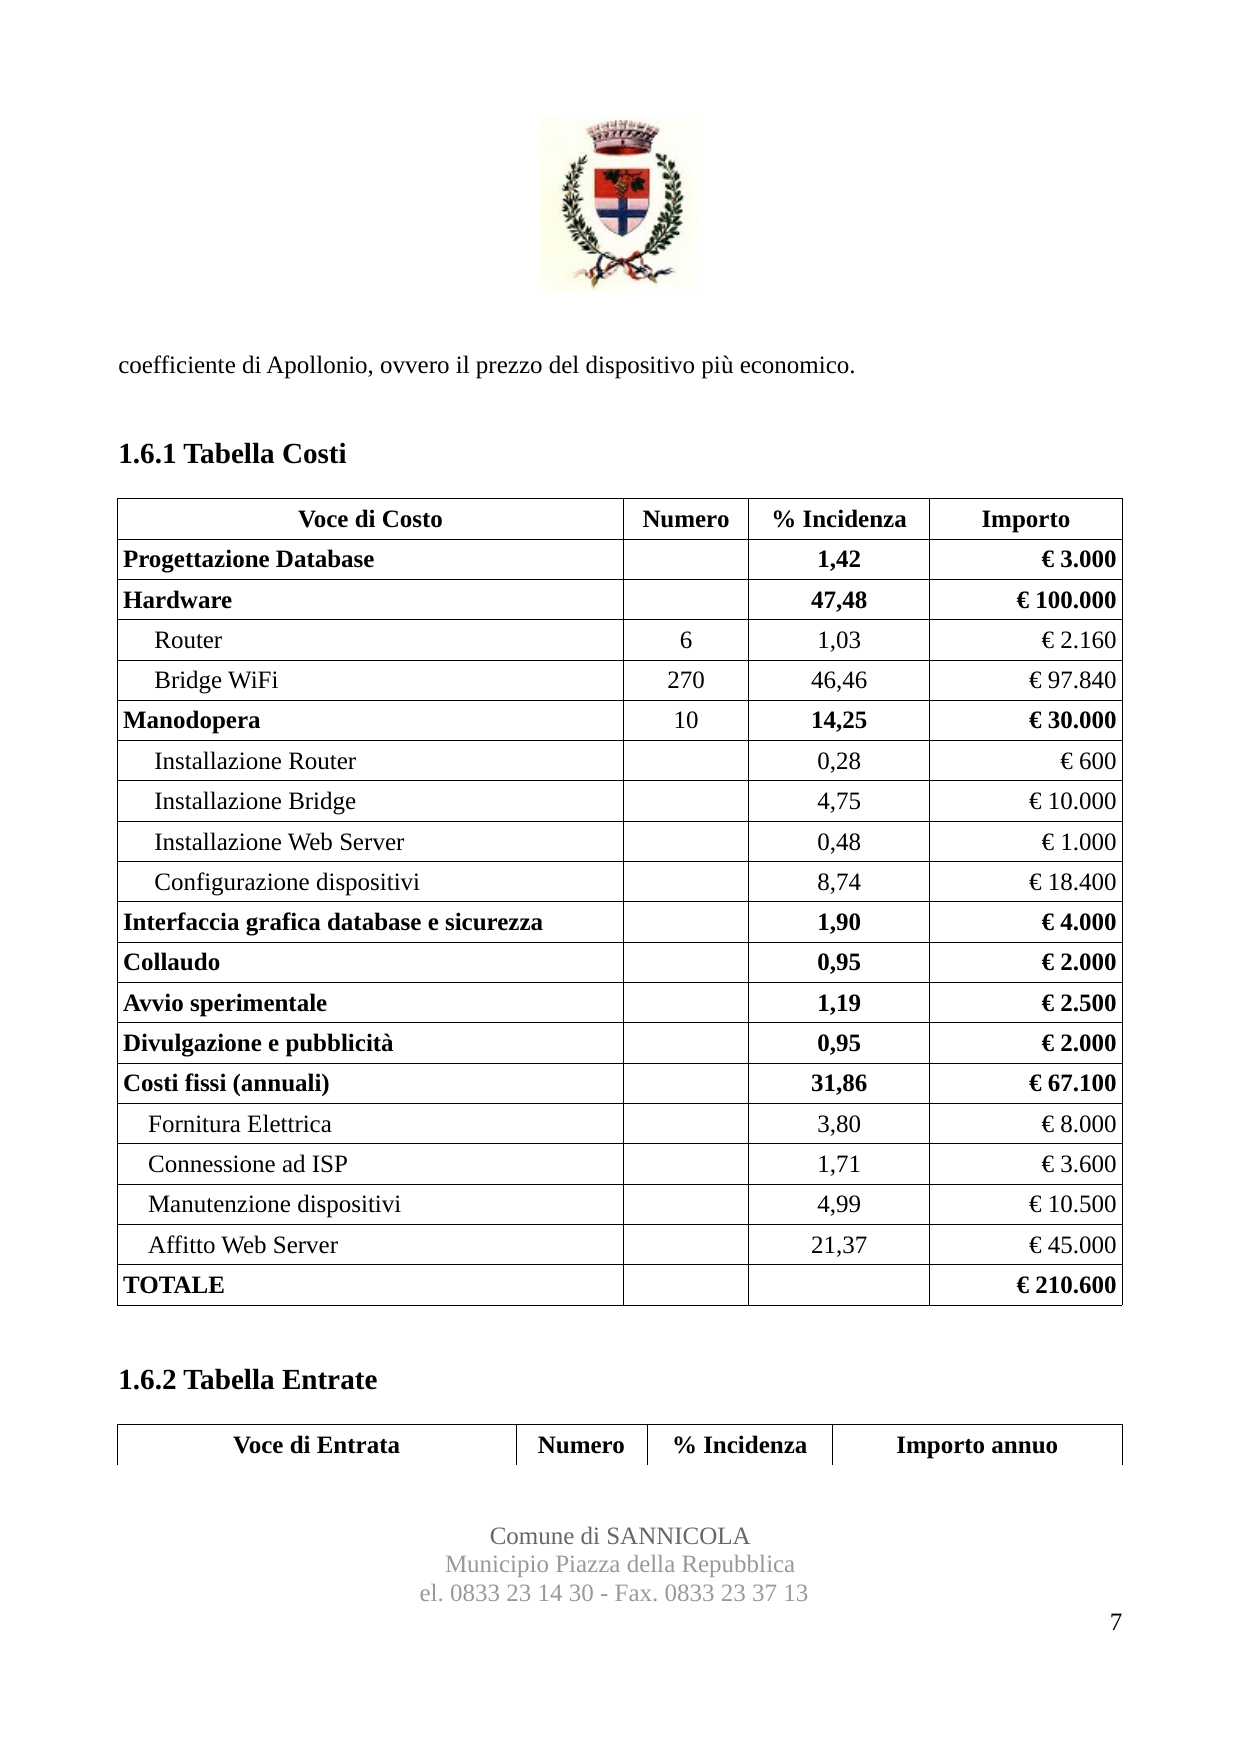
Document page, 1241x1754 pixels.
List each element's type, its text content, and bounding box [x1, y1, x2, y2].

table_cell [624, 741, 748, 780]
table_cell 0,48 [749, 822, 929, 861]
text coefficiente di Apollonio, ovvero il prezzo del dispositivo più economico. [118, 350, 1122, 378]
table_cell 47,48 [749, 580, 929, 619]
table_cell TOTALE [118, 1265, 623, 1304]
table_cell € 67.100 [930, 1064, 1122, 1103]
table_cell Configurazione dispositivi [118, 862, 623, 901]
table_cell 4,75 [749, 781, 929, 821]
table_cell € 97.840 [930, 661, 1122, 700]
table_header % Incidenza [749, 499, 929, 538]
table_header Voce di Costo [118, 499, 623, 538]
picture [540, 117, 700, 291]
table_header Voce di Entrata [118, 1425, 516, 1465]
table_cell [624, 943, 748, 982]
table_cell [624, 1023, 748, 1063]
table_cell [624, 1185, 748, 1224]
table_cell € 3.000 [930, 540, 1122, 579]
table_header Numero [517, 1425, 647, 1465]
table_cell Installazione Web Server [118, 822, 623, 861]
table_cell 1,42 [749, 540, 929, 579]
table_header Numero [624, 499, 748, 538]
table_cell Interfaccia grafica database e sicurezza [118, 902, 623, 942]
table_cell Connessione ad ISP [118, 1144, 623, 1183]
table_cell 10 [624, 701, 748, 740]
table_cell 46,46 [749, 661, 929, 700]
table_cell [624, 1265, 748, 1304]
table_cell € 100.000 [930, 580, 1122, 619]
table_cell 31,86 [749, 1064, 929, 1103]
table_cell Hardware [118, 580, 623, 619]
table_cell 14,25 [749, 701, 929, 740]
table_cell [624, 902, 748, 942]
table_cell Bridge WiFi [118, 661, 623, 700]
table_cell € 18.400 [930, 862, 1122, 901]
table_header Importo annuo [833, 1425, 1122, 1465]
table_cell 1,19 [749, 983, 929, 1022]
table_cell Manodopera [118, 701, 623, 740]
table_cell Collaudo [118, 943, 623, 982]
table_cell 21,37 [749, 1225, 929, 1264]
table_cell 1,90 [749, 902, 929, 942]
table_cell 1,71 [749, 1144, 929, 1183]
table_cell Router [118, 620, 623, 659]
table_cell € 10.000 [930, 781, 1122, 821]
table_cell [624, 983, 748, 1022]
table_cell Progettazione Database [118, 540, 623, 579]
table_cell € 2.000 [930, 943, 1122, 982]
table_cell € 1.000 [930, 822, 1122, 861]
table_cell € 8.000 [930, 1104, 1122, 1143]
table_cell € 3.600 [930, 1144, 1122, 1183]
table_cell [624, 1064, 748, 1103]
table_cell 0,95 [749, 1023, 929, 1063]
table_cell 8,74 [749, 862, 929, 901]
table_cell € 600 [930, 741, 1122, 780]
table_cell Avvio sperimentale [118, 983, 623, 1022]
table_cell Manutenzione dispositivi [118, 1185, 623, 1224]
table_cell 3,80 [749, 1104, 929, 1143]
table_cell € 45.000 [930, 1225, 1122, 1264]
text 1.6.2 Tabella Entrate [118, 1362, 1122, 1396]
table_cell [624, 822, 748, 861]
table_cell Divulgazione e pubblicità [118, 1023, 623, 1063]
table_cell 1,03 [749, 620, 929, 659]
table_cell 6 [624, 620, 748, 659]
table_cell [749, 1265, 929, 1304]
table_header % Incidenza [648, 1425, 832, 1465]
table_cell [624, 1104, 748, 1143]
table_cell [624, 781, 748, 821]
table_cell 4,99 [749, 1185, 929, 1224]
table_header Importo [930, 499, 1122, 538]
table_cell € 210.600 [930, 1265, 1122, 1304]
table_cell [624, 862, 748, 901]
table_cell [624, 1144, 748, 1183]
table_cell € 2.500 [930, 983, 1122, 1022]
table_cell Costi fissi (annuali) [118, 1064, 623, 1103]
table_cell € 2.000 [930, 1023, 1122, 1063]
table_cell € 2.160 [930, 620, 1122, 659]
table_cell Fornitura Elettrica [118, 1104, 623, 1143]
table_cell [624, 580, 748, 619]
table_cell € 30.000 [930, 701, 1122, 740]
table_cell Affitto Web Server [118, 1225, 623, 1264]
table_cell [624, 1225, 748, 1264]
text 1.6.1 Tabella Costi [118, 436, 1122, 469]
table_cell 270 [624, 661, 748, 700]
table_cell [624, 540, 748, 579]
table_cell € 4.000 [930, 902, 1122, 942]
table_cell 0,28 [749, 741, 929, 780]
table_cell Installazione Bridge [118, 781, 623, 821]
table_cell Installazione Router [118, 741, 623, 780]
table_cell € 10.500 [930, 1185, 1122, 1224]
table_cell 0,95 [749, 943, 929, 982]
